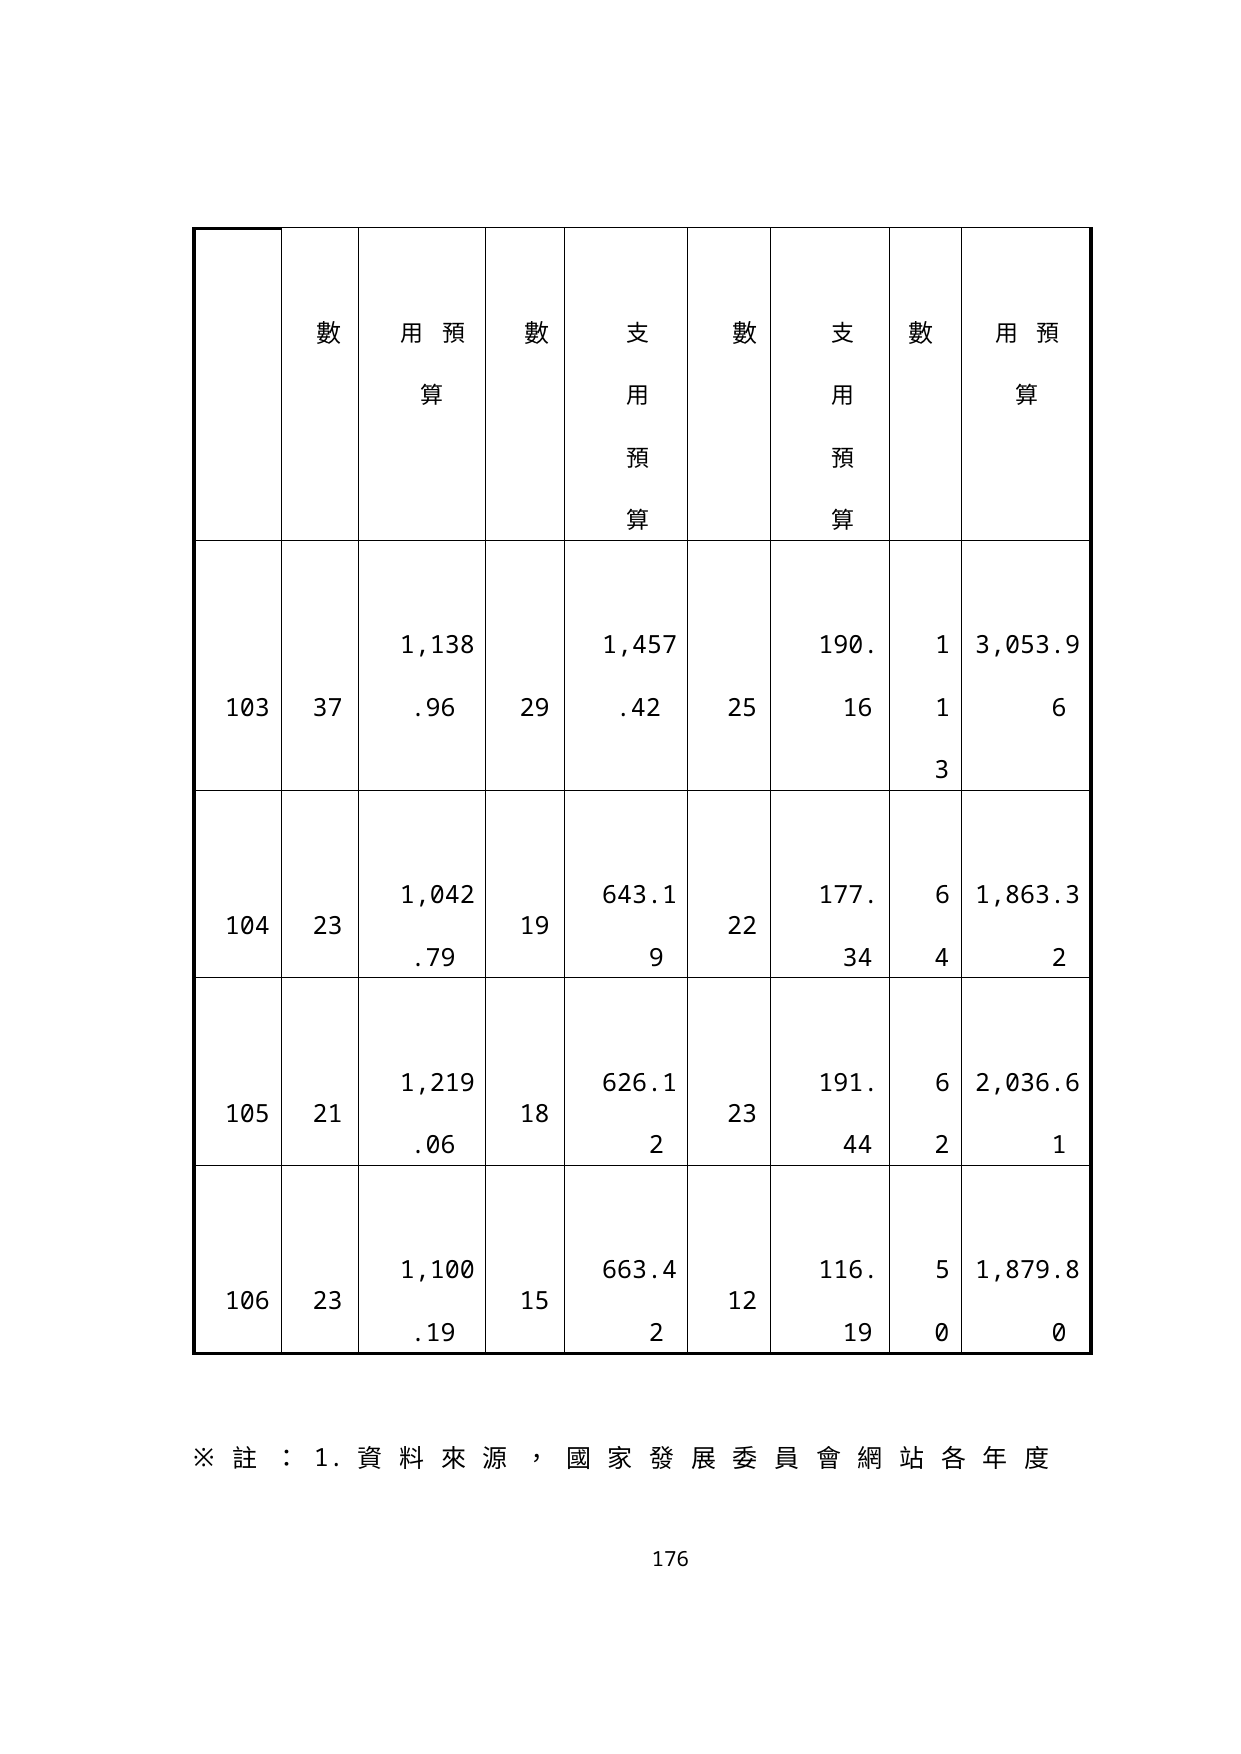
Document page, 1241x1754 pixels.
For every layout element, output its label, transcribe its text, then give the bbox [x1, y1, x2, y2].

table_cell 數 [486, 228, 564, 540]
table_cell 663.42 [565, 1166, 687, 1352]
table_cell 1,879.80 [962, 1166, 1089, 1352]
table_cell 25 [688, 541, 770, 790]
table_cell 1,457.42 [565, 541, 687, 790]
table_cell 116.19 [771, 1166, 889, 1352]
table_cell 1,100.19 [359, 1166, 485, 1352]
table_cell 23 [282, 791, 358, 977]
table_cell 29 [486, 541, 564, 790]
table_cell 22 [688, 791, 770, 977]
table_cell 37 [282, 541, 358, 790]
table_cell 數 [688, 228, 770, 540]
table_cell 1,863.32 [962, 791, 1089, 977]
table_cell 191.44 [771, 978, 889, 1165]
table_cell 177.34 [771, 791, 889, 977]
table_cell 15 [486, 1166, 564, 1352]
table_cell 19 [486, 791, 564, 977]
table_cell 23 [688, 978, 770, 1165]
table_cell 1,138.96 [359, 541, 485, 790]
table_cell 1,219.06 [359, 978, 485, 1165]
table_cell 62 [890, 978, 961, 1165]
table_cell 數 [890, 228, 961, 540]
table_cell 2,036.61 [962, 978, 1089, 1165]
table_cell 用預算 [359, 228, 485, 540]
table_header [196, 230, 281, 540]
table_cell 18 [486, 978, 564, 1165]
table_cell 104 [196, 791, 281, 977]
table_cell 12 [688, 1166, 770, 1352]
table_cell 50 [890, 1166, 961, 1352]
table_cell 64 [890, 791, 961, 977]
table_cell 3,053.96 [962, 541, 1089, 790]
table_cell 626.12 [565, 978, 687, 1165]
table_cell 支用預算 [565, 228, 687, 540]
table_cell 105 [196, 978, 281, 1165]
table_cell 支用預算 [771, 228, 889, 540]
table_cell 643.19 [565, 791, 687, 977]
table_cell 1,042.79 [359, 791, 485, 977]
table_cell 數 [282, 228, 358, 540]
table_cell 190.16 [771, 541, 889, 790]
text ※註：1.資料來源，國家發展委員會網站各年度 [183, 1415, 1072, 1477]
table_cell 用預算 [962, 228, 1089, 540]
table_cell 23 [282, 1166, 358, 1352]
table_cell 21 [282, 978, 358, 1165]
table_cell 103 [196, 541, 281, 790]
table_cell 113 [890, 541, 961, 790]
table_cell 106 [196, 1166, 281, 1352]
